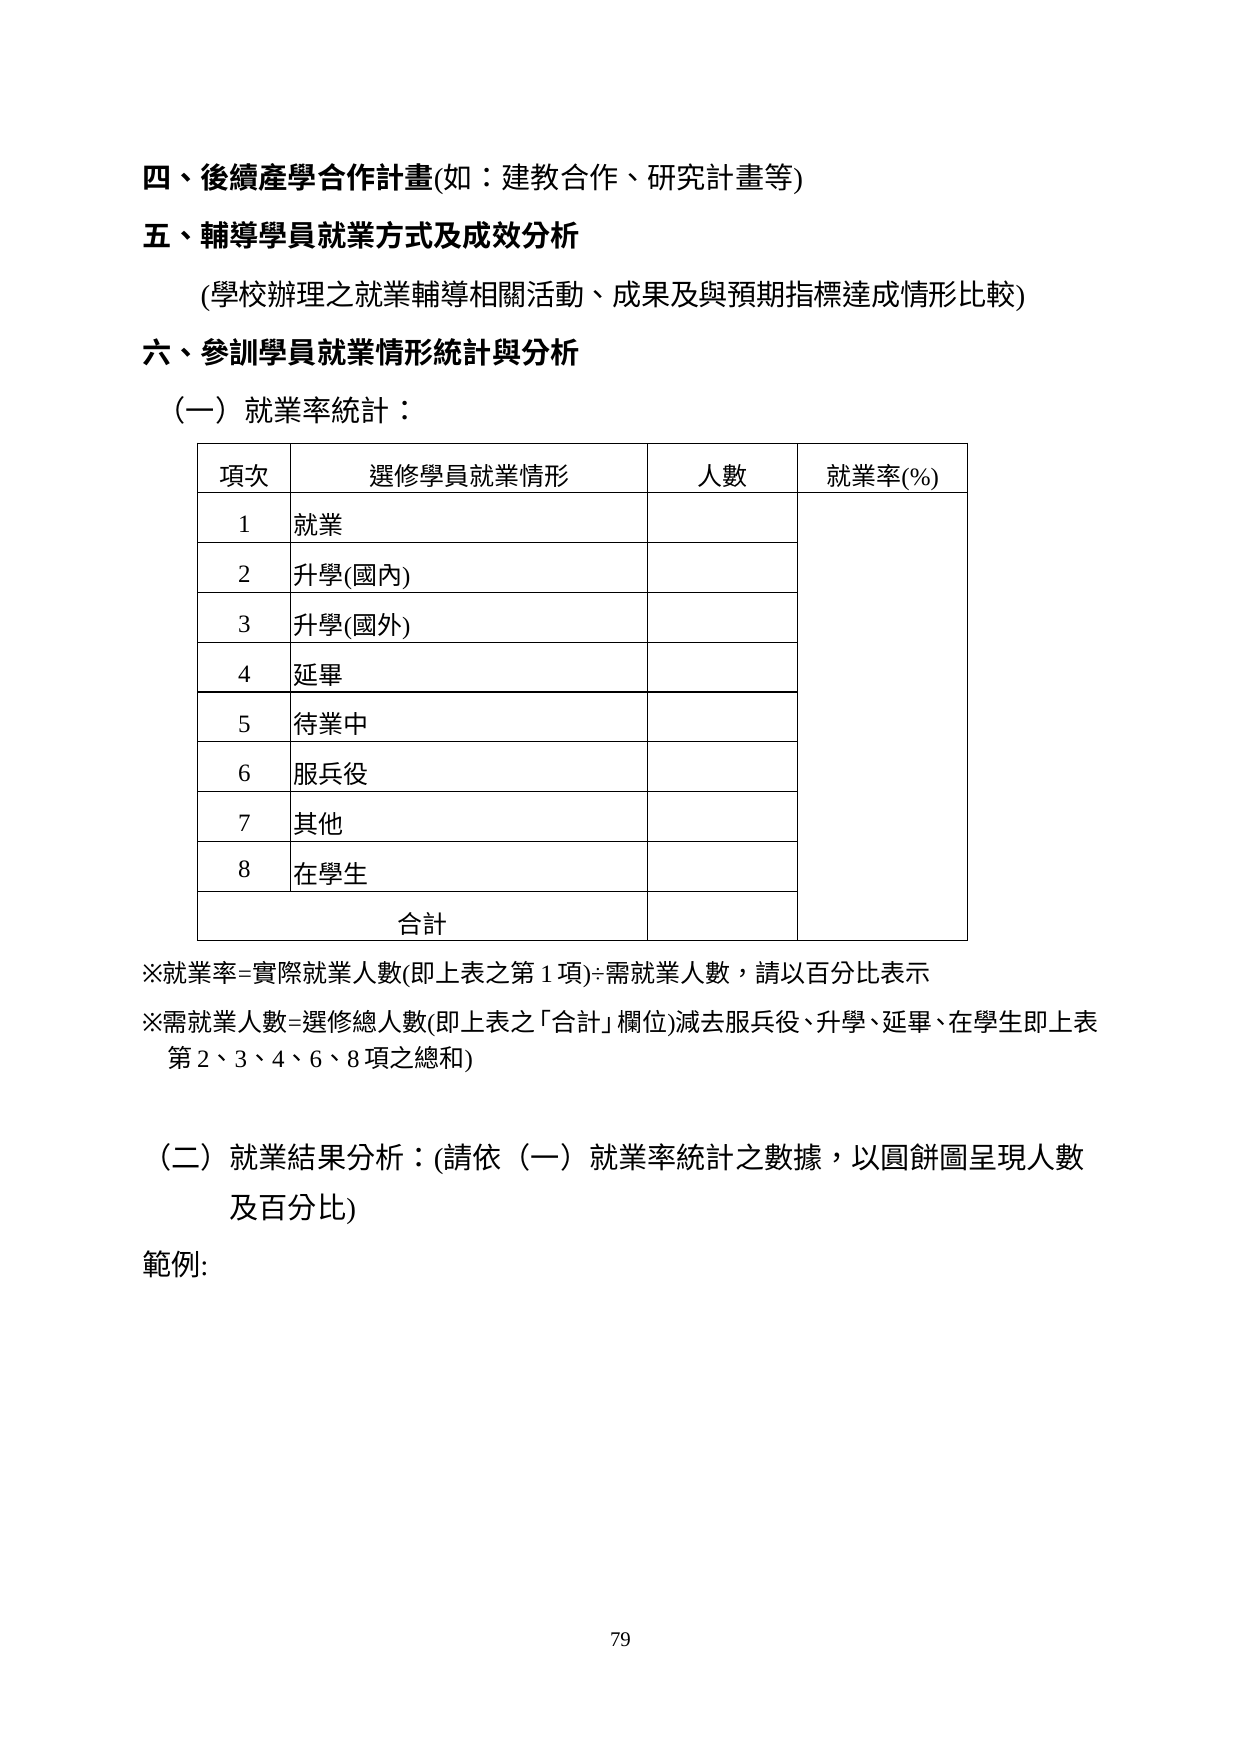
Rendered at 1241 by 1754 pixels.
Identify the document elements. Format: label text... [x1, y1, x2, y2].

table_cell 5 [198, 693, 290, 741]
table_header 選修學員就業情形 [291, 444, 647, 492]
table_cell [648, 792, 797, 841]
text 範例: [142, 1241, 1098, 1284]
table_cell 合計 [198, 892, 647, 940]
table_cell 8 [198, 842, 290, 891]
table_cell 7 [198, 792, 290, 841]
table_cell [648, 693, 797, 741]
table_cell [648, 842, 797, 891]
table_header 項次 [198, 444, 290, 492]
table_cell [648, 742, 797, 791]
table_cell 其他 [291, 792, 647, 841]
text 五、輔導學員就業方式及成效分析 [142, 200, 1098, 258]
table_cell [648, 493, 797, 542]
table_header 就業率(%) [798, 444, 967, 492]
table_cell 就業 [291, 493, 647, 542]
table_cell [648, 892, 797, 940]
table_header 人數 [648, 444, 797, 492]
text ※就業率=實際就業人數(即上表之第1項)÷需就業人數，請以百分比表示 [142, 954, 1098, 990]
table_cell [798, 493, 967, 940]
table_cell 1 [198, 493, 290, 542]
text ※需就業人數=選修總人數(即上表之「合計」欄位)減去服兵役、升學、延畢、在學生即上表第2、3、4、6、8項之總和) [142, 1003, 1098, 1075]
table_cell 在學生 [291, 842, 647, 891]
table_cell 6 [198, 742, 290, 791]
table_cell [648, 593, 797, 642]
table_cell 升學(國外) [291, 593, 647, 642]
table_cell [648, 643, 797, 691]
text 四、後續產學合作計畫(如：建教合作、研究計畫等) [142, 142, 1098, 200]
text 六、參訓學員就業情形統計與分析 [142, 317, 1098, 375]
table_cell [648, 543, 797, 592]
text （一）就業率統計： [142, 388, 1098, 430]
table_cell 服兵役 [291, 742, 647, 791]
table_cell 延畢 [291, 643, 647, 691]
text (學校辦理之就業輔導相關活動、成果及與預期指標達成情形比較) [200, 258, 1098, 317]
table_cell 2 [198, 543, 290, 592]
table_cell 升學(國內) [291, 543, 647, 592]
text （二）就業結果分析：(請依（一）就業率統計之數據，以圓餅圖呈現人數及百分比) [142, 1129, 1098, 1229]
table_cell 待業中 [291, 693, 647, 741]
table_cell 3 [198, 593, 290, 642]
table_cell 4 [198, 643, 290, 691]
